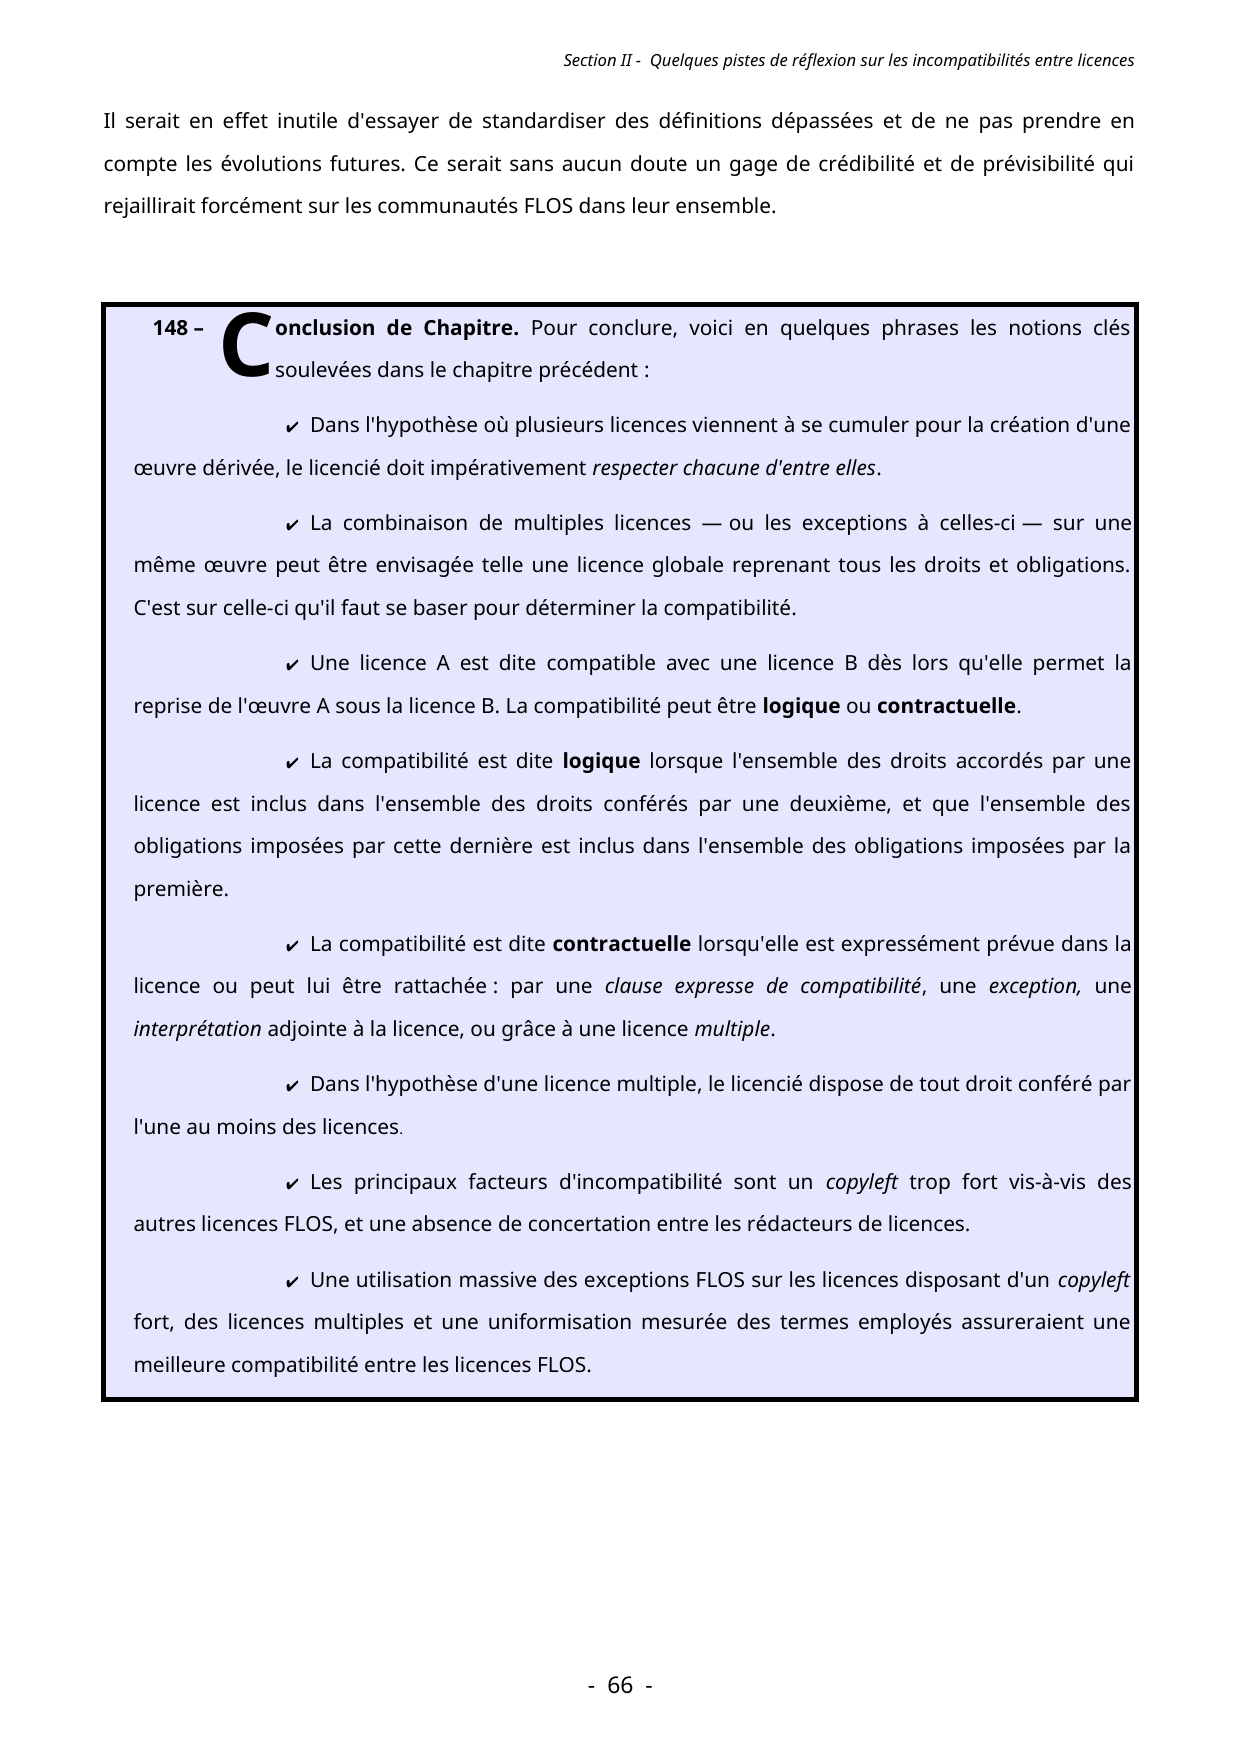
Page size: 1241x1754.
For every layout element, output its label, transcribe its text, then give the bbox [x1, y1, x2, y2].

table_header Conclusion de Chapitre. Pour conclure, voici en quelques phrases les notions clés soulevées dans le chapitre précédent : Dans l'hypothèse où plusieurs licences viennent à se cumuler pour la création d'une œuvre dérivée, le licencié doit impérativement respecter chacune d'entre elles. La combinaison de multiples licences — ou les exceptions à celles-ci — sur une même œuvre peut être envisagée telle une licence globale reprenant tous les droits et obligations. C'est sur celle-ci qu'il faut se baser pour déterminer la compatibilité. Une licence A est dite compatible avec une licence B dès lors qu'elle permet la reprise de l'œuvre A sous la licence B. La compatibilité peut être logique ou contractuelle. La compatibilité est dite logique lorsque l'ensemble des droits accordés par une licence est inclus dans l'ensemble des droits conférés par une deuxième, et que l'ensemble des obligations imposées par cette dernière est inclus dans l'ensemble des obligations imposées par la première. La compatibilité est dite contractuelle lorsqu'elle est expressément prévue dans la licence ou peut lui être rattachée : par une clause expresse de compatibilité, une exception, une interprétation adjointe à la licence, ou grâce à une licence multiple. Dans l'hypothèse d'une licence multiple, le licencié dispose de tout droit conféré par l'une au moins des licences. Les principaux facteurs d'incompatibilité sont un copyleft trop fort vis-à-vis des autres licences FLOS, et une absence de concertation entre les rédacteurs de licences. Une utilisation massive des exceptions FLOS sur les licences disposant d'un copyleft fort, des licences multiples et une uniformisation mesurée des termes employés assureraient une meilleure compatibilité entre les licences FLOS. [106, 307, 1134, 1397]
text Il serait en effet inutile d'essayer de standardiser des définitions dépassées et de ne pas prendre en compte les évolutions futures. Ce serait sans aucun doute un gage de crédibilité et de prévisibilité qui rejaillirait forcément sur les communautés FLOS dans leur ensemble. [103, 106, 1137, 220]
